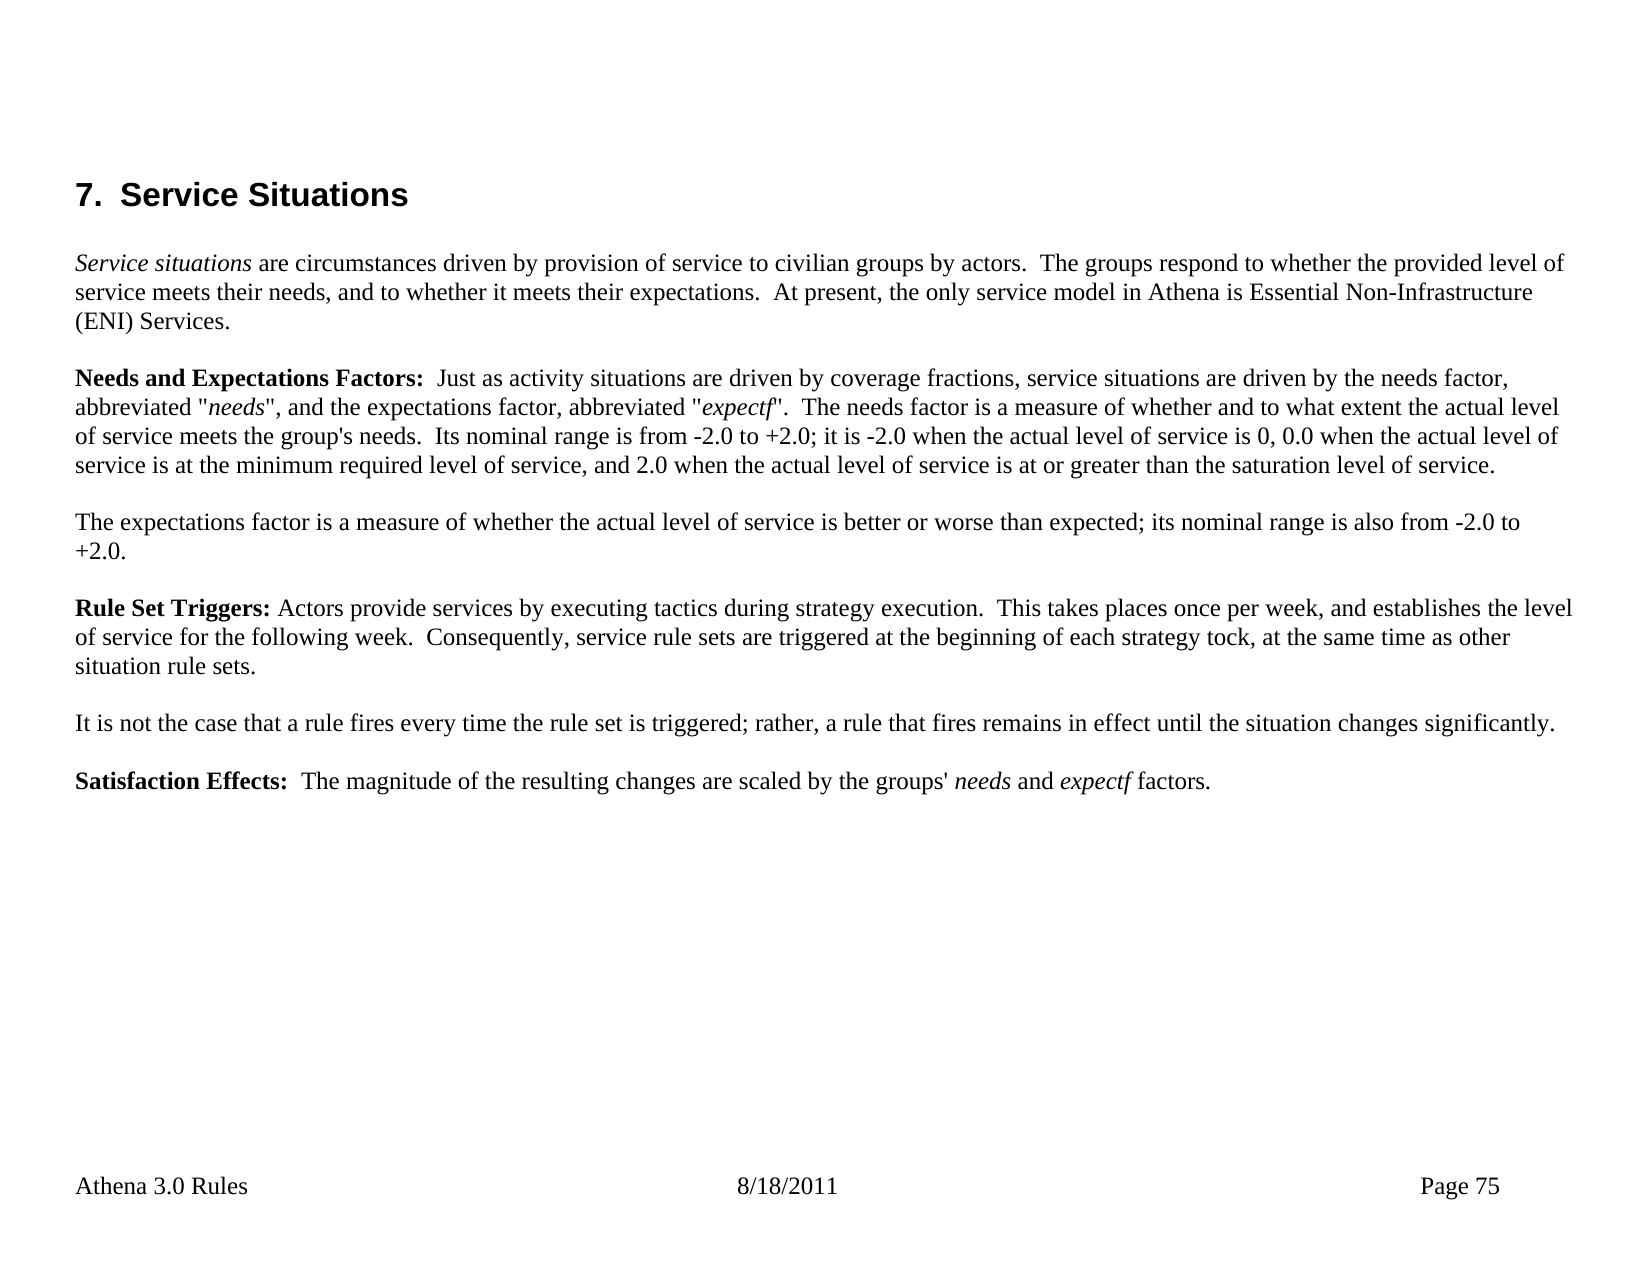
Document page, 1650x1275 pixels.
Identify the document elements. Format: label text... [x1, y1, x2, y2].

text Needs and Expectations Factors: Just as activity situations are driven by coverage fractions, service situations are driven by the needs factor, abbreviated "needs", and the expectations factor, abbreviated "expectf". The needs factor is a measure of whether and to what extent the actual level of service meets the group's needs. Its nominal range is from -2.0 to +2.0; it is -2.0 when the actual level of service is 0, 0.0 when the actual level of service is at the minimum required level of service, and 2.0 when the actual level of service is at or greater than the saturation level of service. [75, 363, 1575, 478]
subtitle Service Situations [75, 175, 1575, 213]
text It is not the case that a rule fires every time the rule set is triggered; rather, a rule that fires remains in effect until the situation changes significantly. [75, 708, 1575, 737]
text Satisfaction Effects: The magnitude of the resulting changes are scaled by the groups' needs and expectf factors. [75, 766, 1575, 795]
text Service situations are circumstances driven by provision of service to civilian groups by actors. The groups respond to whether the provided level of service meets their needs, and to whether it meets their expectations. At present, the only service model in Athena is Essential Non-Infrastructure (ENI) Services. [75, 248, 1575, 335]
text Rule Set Triggers: Actors provide services by executing tactics during strategy execution. This takes places once per week, and establishes the level of service for the following week. Consequently, service rule sets are triggered at the beginning of each strategy tock, at the same time as other situation rule sets. [75, 593, 1575, 680]
text The expectations factor is a measure of whether the actual level of service is better or worse than expected; its nominal range is also from -2.0 to +2.0. [75, 507, 1575, 565]
